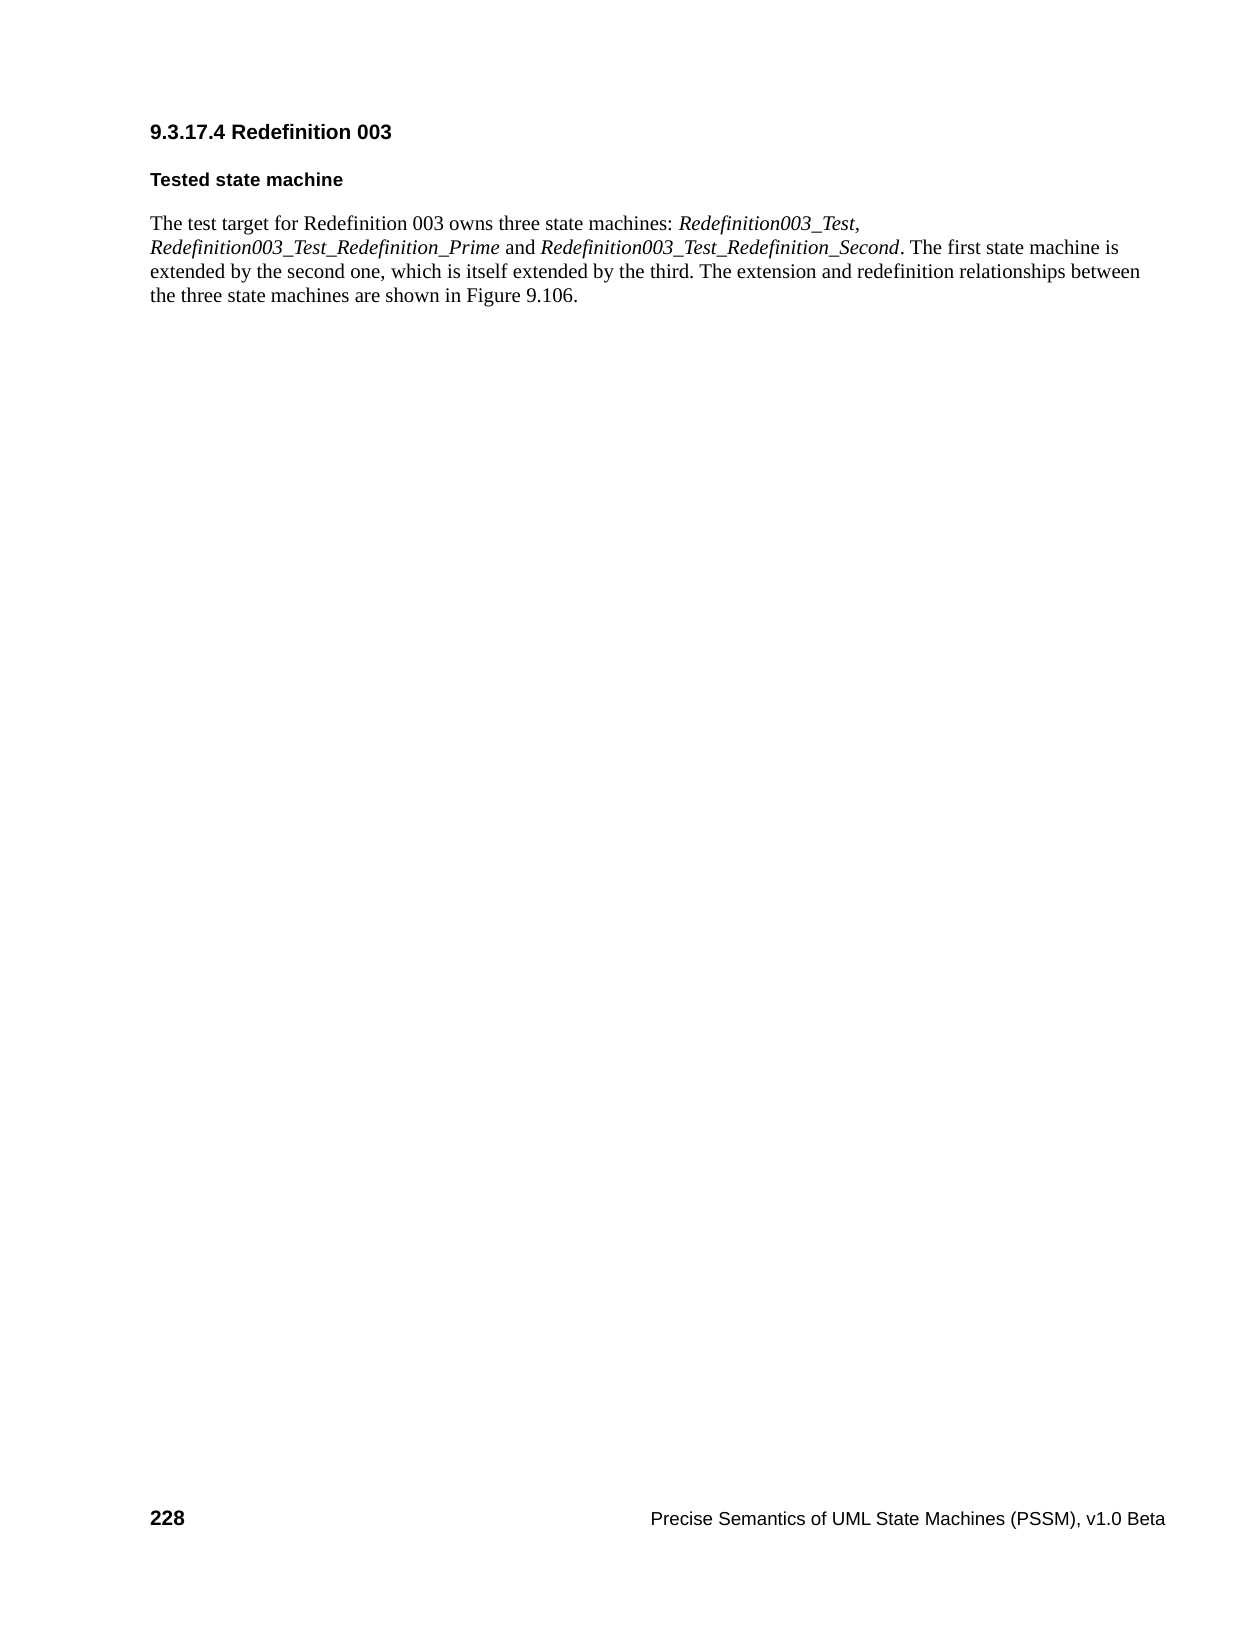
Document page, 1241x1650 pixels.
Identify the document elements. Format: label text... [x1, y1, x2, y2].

subtitle Tested state machine [150, 168, 1166, 190]
subtitle Redefinition 003 [150, 118, 1166, 143]
text The test target for Redefinition 003 owns three state machines: Redefinition003_Test, Redefinition003_Test_Redefinition_Prime and Redefinition003_Test_Redefinition_Second. The first state machine is extended by the second one, which is itself extended by the third. The extension and redefinition relationships between the three state machines are shown in Figure 9.106. [150, 211, 1166, 307]
